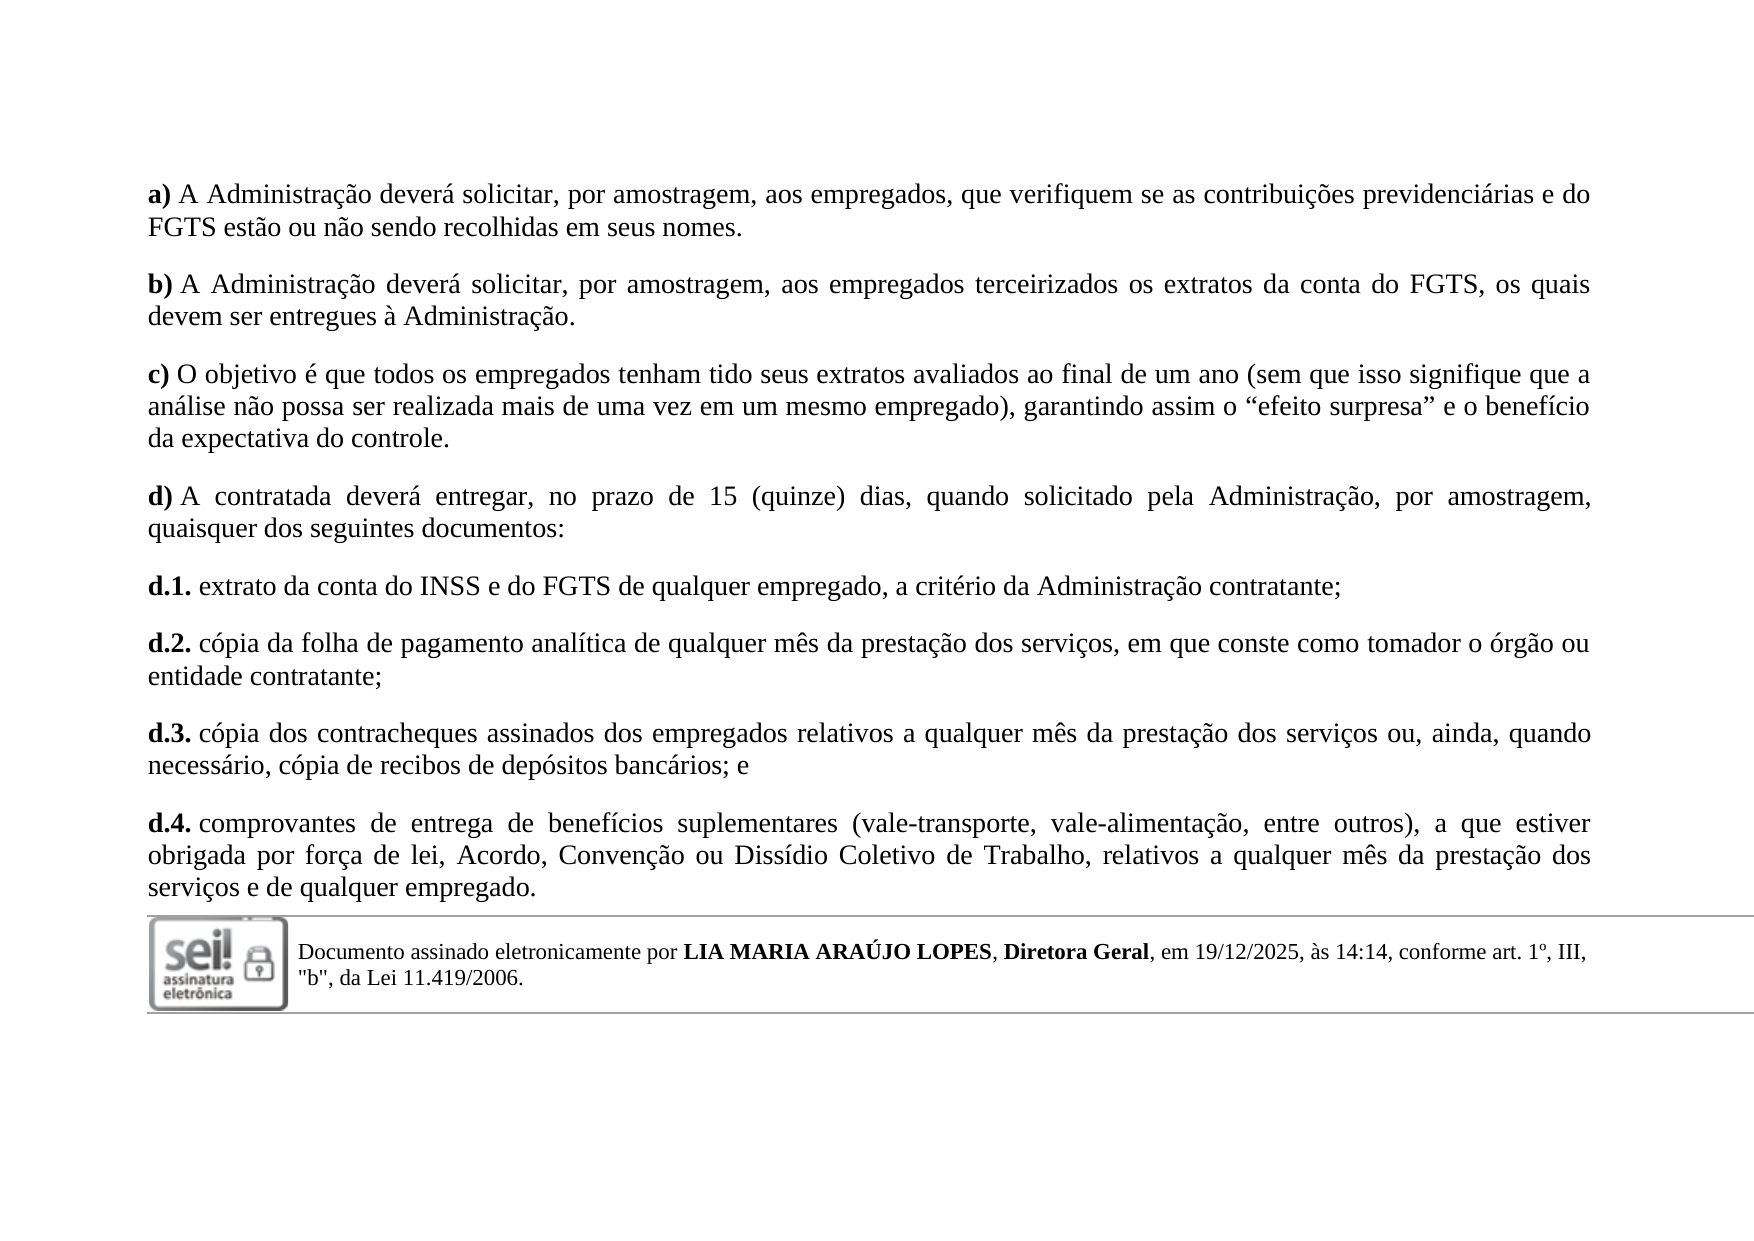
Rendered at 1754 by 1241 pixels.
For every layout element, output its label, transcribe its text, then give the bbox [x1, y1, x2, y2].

text d) A contratada deverá entregar, no prazo de 15 (quinze) dias, quando solicitado pela Administração, por amostragem, quaisquer dos seguintes documentos: [148, 479, 1594, 544]
text a) A Administração deverá solicitar, por amostragem, aos empregados, que verifiquem se as contribuições previdenciárias e do FGTS estão ou não sendo recolhidas em seus nomes. [148, 177, 1594, 242]
text c) O objetivo é que todos os empregados tenham tido seus extratos avaliados ao final de um ano (sem que isso signifique que a análise não possa ser realizada mais de uma vez em um mesmo empregado), garantindo assim o “efeito surpresa” e o benefício da expectativa do controle. [148, 357, 1594, 454]
text d.3. cópia dos contracheques assinados dos empregados relativos a qualquer mês da prestação dos serviços ou, ainda, quando necessário, cópia de recibos de depósitos bancários; e [148, 716, 1594, 781]
text d.1. extrato da conta do INSS e do FGTS de qualquer empregado, a critério da Administração contratante; [148, 569, 1594, 601]
text d.2. cópia da folha de pagamento analítica de qualquer mês da prestação dos serviços, em que conste como tomador o órgão ou entidade contratante; [148, 626, 1594, 691]
table_header Documento assinado eletronicamente por LIA MARIA ARAÚJO LOPES, Diretora Geral, em 19/12/2025, às 14:14, conforme art. 1º, III, "b", da Lei 11.419/2006. [296, 917, 1606, 1012]
table_header [148, 917, 296, 1012]
text b) A Administração deverá solicitar, por amostragem, aos empregados terceirizados os extratos da conta do FGTS, os quais devem ser entregues à Administração. [148, 267, 1594, 332]
text d.4. comprovantes de entrega de benefícios suplementares (vale-transporte, vale-alimentação, entre outros), a que estiver obrigada por força de lei, Acordo, Convenção ou Dissídio Coletivo de Trabalho, relativos a qualquer mês da prestação dos serviços e de qualquer empregado. [148, 806, 1594, 903]
